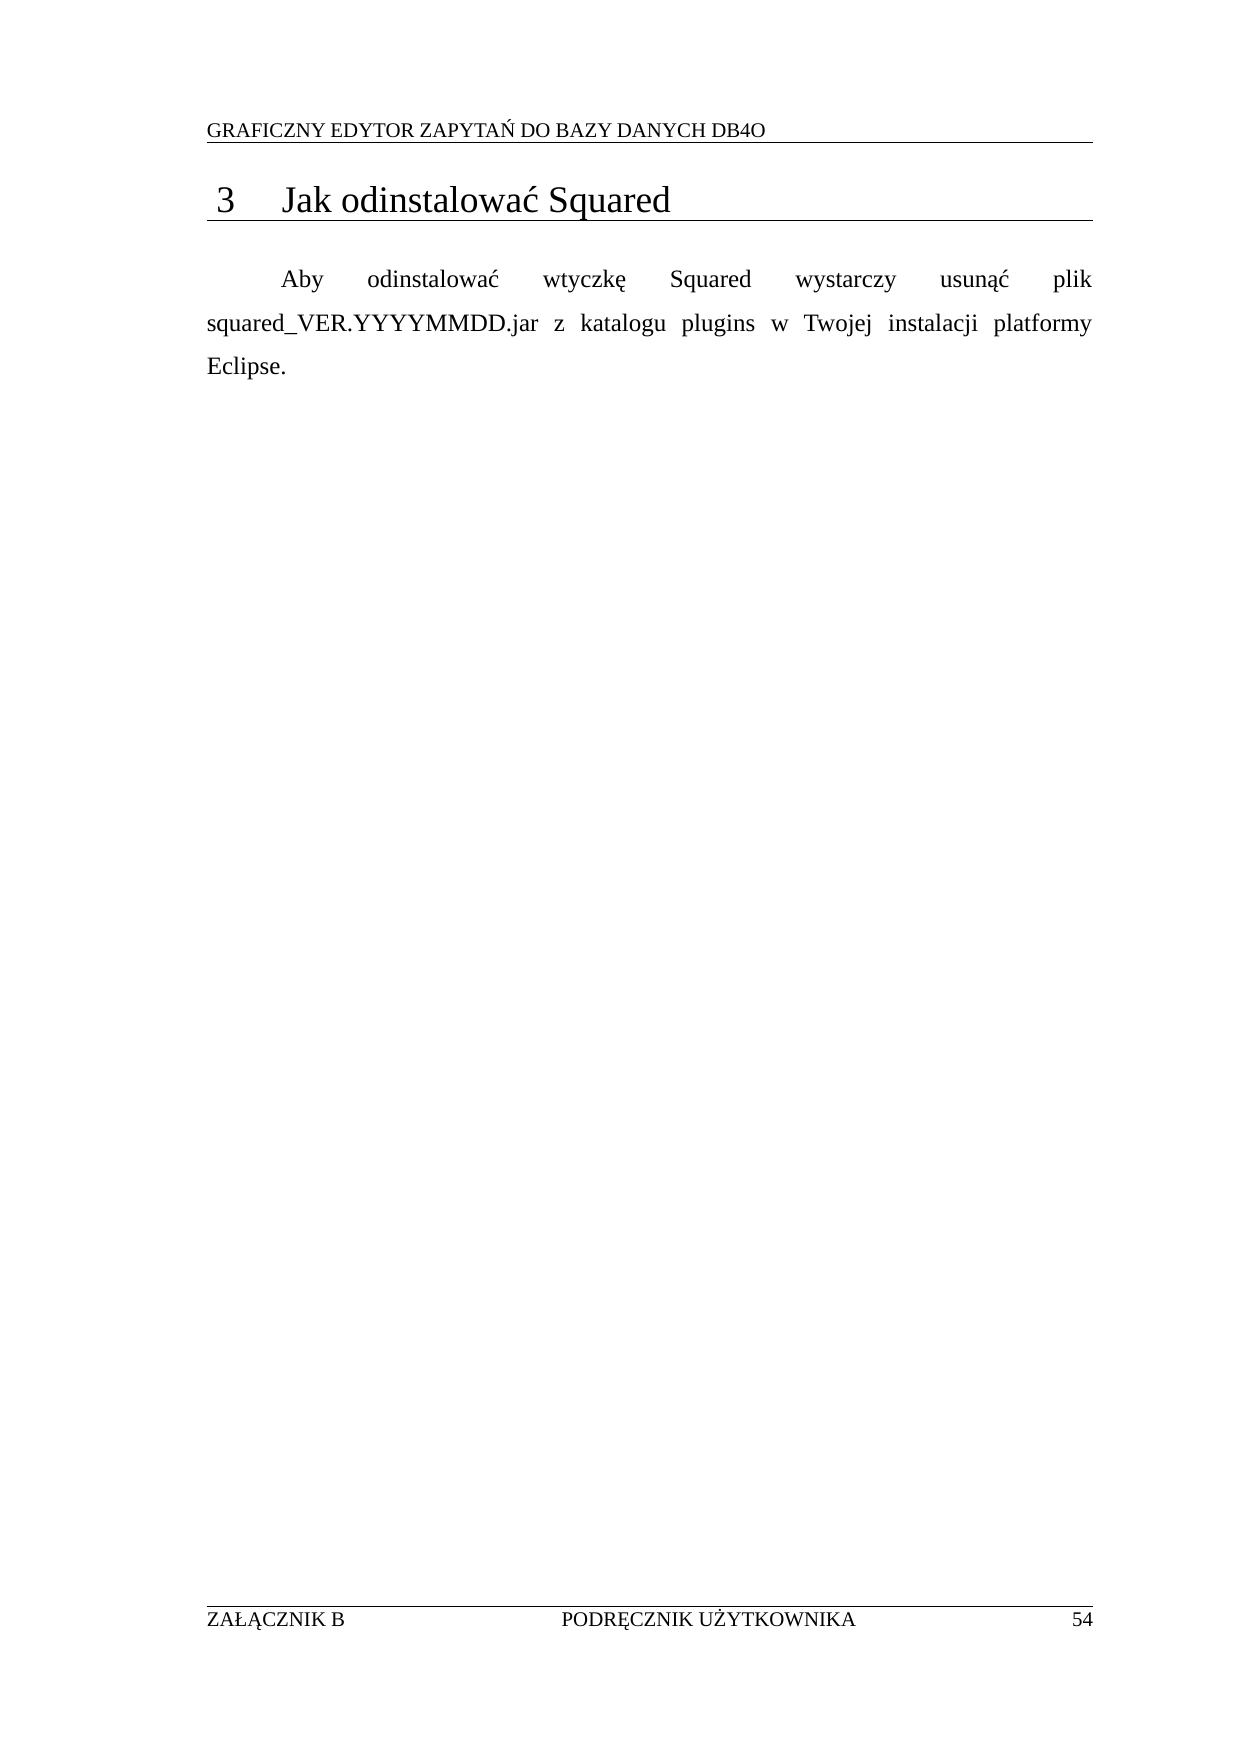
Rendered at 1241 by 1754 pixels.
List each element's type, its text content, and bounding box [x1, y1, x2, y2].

text Aby odinstalować wtyczkę Squared wystarczy usunąć plik squared_VER.YYYYMMDD.jar z katalogu plugins w Twojej instalacji platformy Eclipse. [207, 264, 1093, 379]
subtitle Jak odinstalować Squared [207, 177, 1093, 220]
